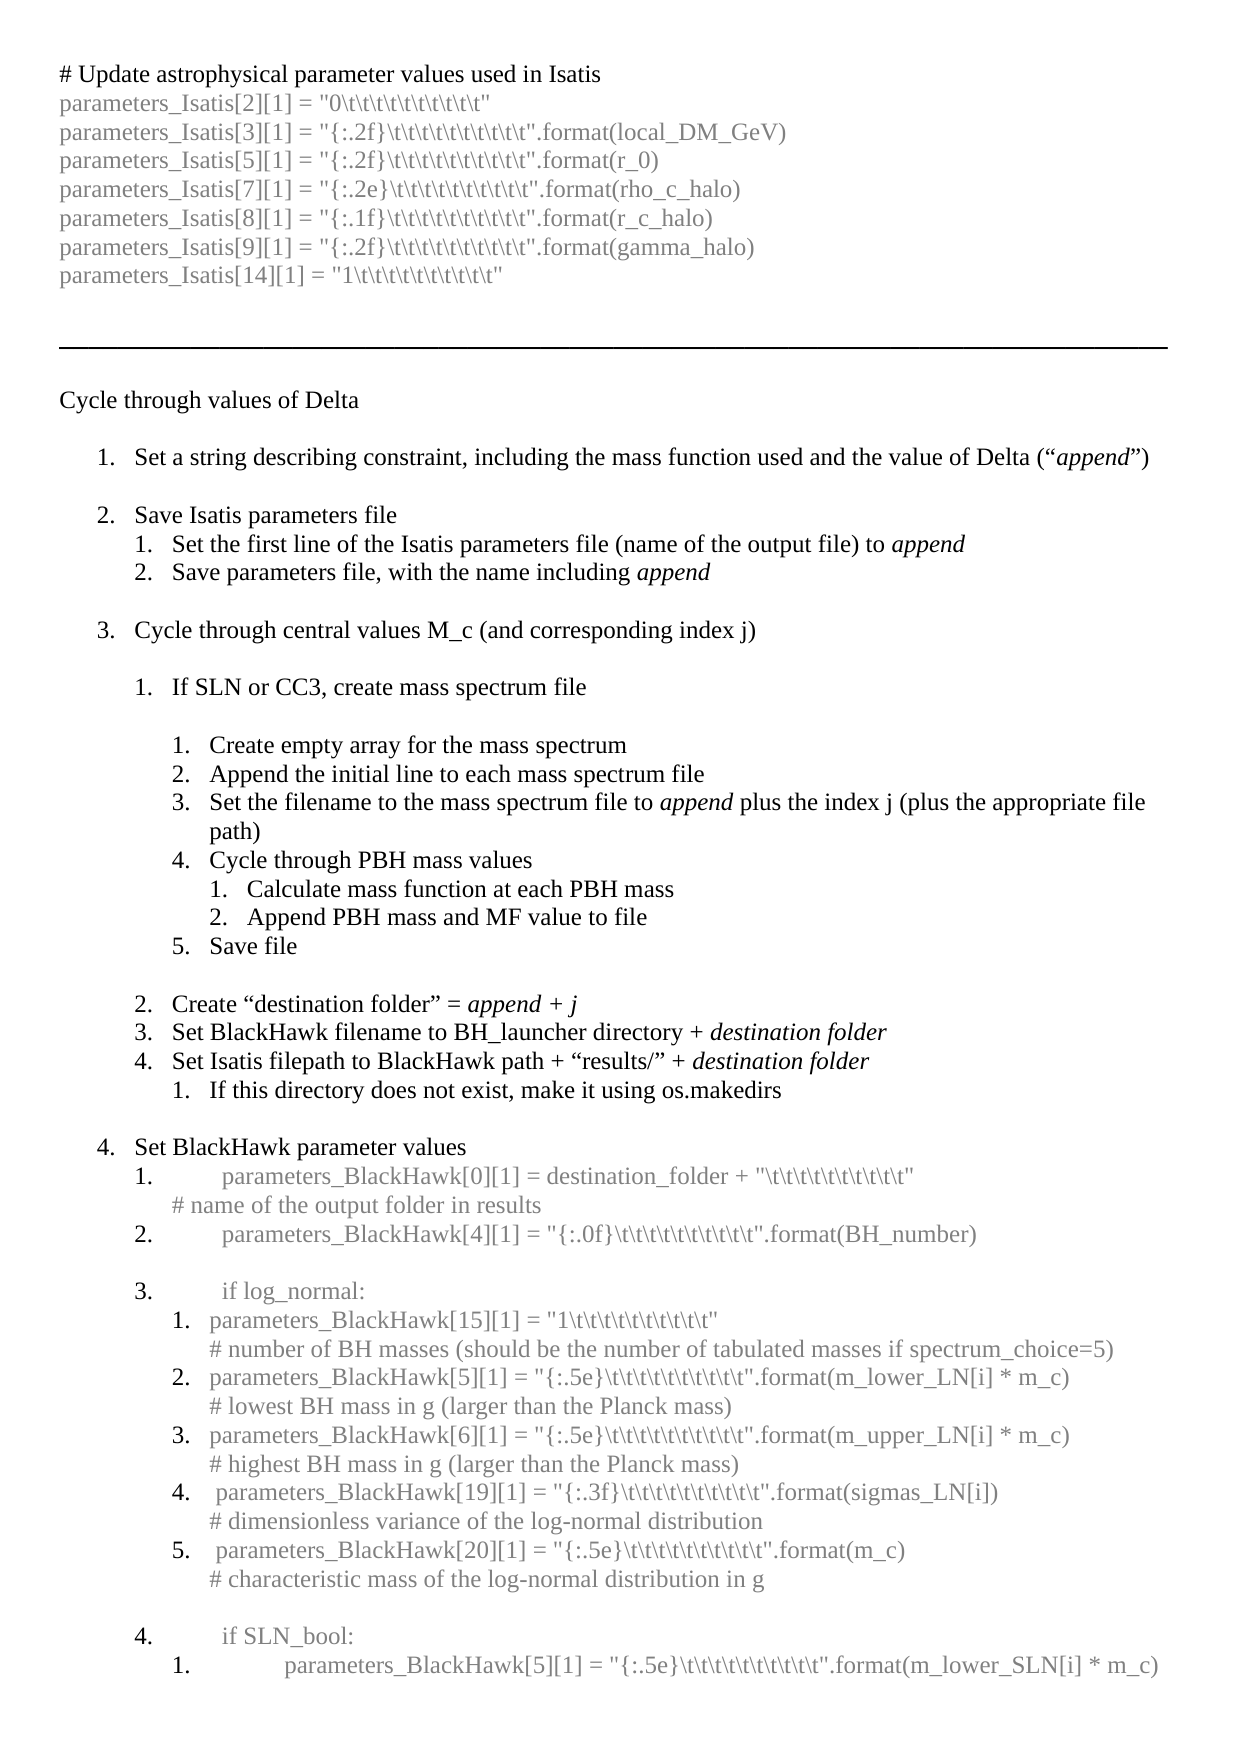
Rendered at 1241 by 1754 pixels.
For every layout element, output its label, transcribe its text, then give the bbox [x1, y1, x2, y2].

list Set a string describing constraint, including the mass function used and the value of Delta (“append”) [97, 442, 1181, 471]
list Set BlackHawk parameter values [97, 1132, 1181, 1161]
list Save parameters file, with the name including append [134, 557, 1181, 586]
list Set the first line of the Isatis parameters file (name of the output file) to append [134, 529, 1181, 557]
list Save Isatis parameters file [97, 500, 1181, 529]
list parameters_BlackHawk[15][1] = "1\t\t\t\t\t\t\t\t\t\t" [172, 1305, 1181, 1334]
list If SLN or CC3, create mass spectrum file [134, 672, 1181, 701]
list parameters_BlackHawk[19][1] = "{:.3f}\t\t\t\t\t\t\t\t\t\t".format(sigmas_LN[i]) [172, 1477, 1181, 1506]
list Save file [172, 931, 1181, 960]
list Cycle through central values M_c (and corresponding index j) [97, 615, 1181, 644]
text parameters_Isatis[3][1] = "{:.2f}\t\t\t\t\t\t\t\t\t\t".format(local_DM_GeV) [59, 117, 1181, 145]
text # Update astrophysical parameter values used in Isatis [59, 59, 1181, 88]
list # dimensionless variance of the log-normal distribution [172, 1506, 1181, 1535]
list # lowest BH mass in g (larger than the Planck mass) [172, 1391, 1181, 1420]
list Set the filename to the mass spectrum file to append plus the index j (plus the appropriate file path) [172, 787, 1181, 845]
list parameters_BlackHawk[6][1] = "{:.5e}\t\t\t\t\t\t\t\t\t\t".format(m_upper_LN[i] * m_c) [172, 1420, 1181, 1449]
list Set BlackHawk filename to BH_launcher directory + destination folder [134, 1017, 1181, 1046]
list parameters_BlackHawk[20][1] = "{:.5e}\t\t\t\t\t\t\t\t\t\t".format(m_c) [172, 1535, 1181, 1564]
list Calculate mass function at each PBH mass [209, 874, 1181, 902]
list parameters_BlackHawk[5][1] = "{:.5e}\t\t\t\t\t\t\t\t\t\t".format(m_lower_LN[i] * m_c) [172, 1362, 1181, 1391]
list Append PBH mass and MF value to file [209, 902, 1181, 931]
text ____________________________________________________________________________ [59, 318, 1181, 351]
list parameters_BlackHawk[4][1] = "{:.0f}\t\t\t\t\t\t\t\t\t\t".format(BH_number) [134, 1219, 1181, 1247]
list Cycle through PBH mass values [172, 845, 1181, 874]
list parameters_BlackHawk[0][1] = destination_folder + "\t\t\t\t\t\t\t\t\t\t" [134, 1161, 1181, 1190]
list # name of the output folder in results [134, 1190, 1181, 1219]
text parameters_Isatis[2][1] = "0\t\t\t\t\t\t\t\t\t\t" [59, 88, 1181, 117]
text parameters_Isatis[5][1] = "{:.2f}\t\t\t\t\t\t\t\t\t\t".format(r_0) [59, 145, 1181, 174]
list Append the initial line to each mass spectrum file [172, 759, 1181, 787]
list if SLN_bool: [134, 1621, 1181, 1650]
text parameters_Isatis[9][1] = "{:.2f}\t\t\t\t\t\t\t\t\t\t".format(gamma_halo) [59, 232, 1181, 260]
list # characteristic mass of the log-normal distribution in g [172, 1564, 1181, 1592]
list Create “destination folder” = append + j [134, 989, 1181, 1017]
list if log_normal: [134, 1276, 1181, 1305]
list If this directory does not exist, make it using os.makedirs [172, 1075, 1181, 1104]
text parameters_Isatis[14][1] = "1\t\t\t\t\t\t\t\t\t\t" [59, 260, 1181, 289]
list # highest BH mass in g (larger than the Planck mass) [172, 1449, 1181, 1477]
list # number of BH masses (should be the number of tabulated masses if spectrum_choice=5) [172, 1334, 1181, 1362]
text parameters_Isatis[7][1] = "{:.2e}\t\t\t\t\t\t\t\t\t\t".format(rho_c_halo) [59, 174, 1181, 203]
text Cycle through values of Delta [59, 385, 1181, 414]
list Set Isatis filepath to BlackHawk path + “results/” + destination folder [134, 1046, 1181, 1075]
list Create empty array for the mass spectrum [172, 730, 1181, 759]
list parameters_BlackHawk[5][1] = "{:.5e}\t\t\t\t\t\t\t\t\t\t".format(m_lower_SLN[i] * m_c) [172, 1650, 1181, 1679]
text parameters_Isatis[8][1] = "{:.1f}\t\t\t\t\t\t\t\t\t\t".format(r_c_halo) [59, 203, 1181, 232]
